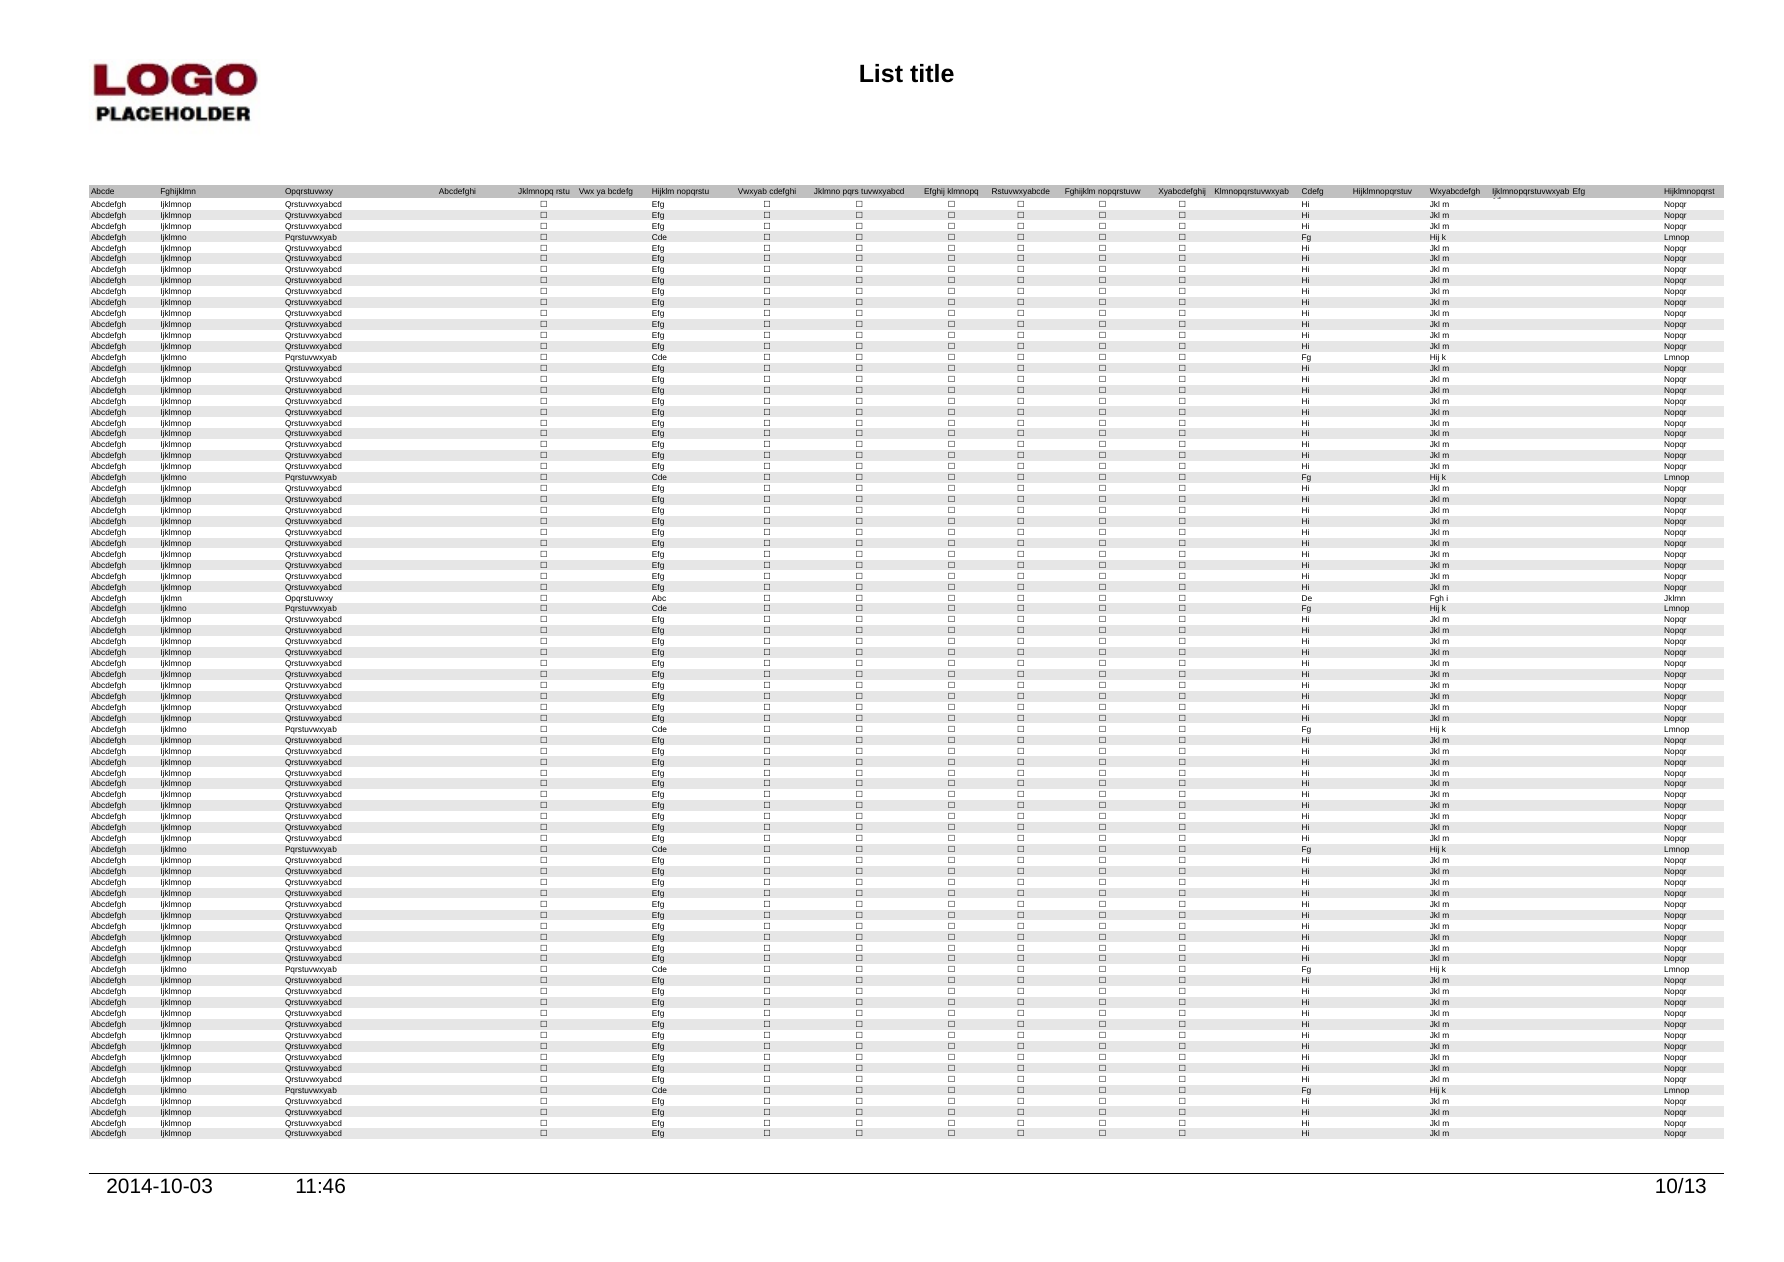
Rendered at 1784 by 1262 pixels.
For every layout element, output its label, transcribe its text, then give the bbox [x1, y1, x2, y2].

table_cell ☐ [1150, 811, 1212, 822]
table_header Hijklmnopqrst [1662, 185, 1724, 198]
table_cell ☐ [986, 910, 1053, 920]
table_cell ☐ [510, 341, 576, 352]
table_cell ☐ [1053, 417, 1150, 428]
table_cell ☐ [1053, 920, 1150, 931]
table_cell [1570, 844, 1662, 855]
table_cell [436, 406, 510, 417]
table_cell [576, 735, 649, 745]
table_cell ☐ [802, 253, 915, 264]
table_header Rstuvwxyabcde [986, 185, 1053, 198]
table_cell ☐ [730, 1008, 802, 1019]
table_cell [1350, 363, 1427, 373]
table_cell [1570, 811, 1662, 822]
table_cell Jkl m [1428, 210, 1490, 220]
table_cell [1570, 275, 1662, 286]
table_cell ☐ [1150, 888, 1212, 898]
table_cell ☐ [1053, 385, 1150, 395]
table_cell ☐ [915, 680, 986, 691]
table_cell ☐ [986, 888, 1053, 898]
table_cell ☐ [986, 614, 1053, 625]
table_cell [576, 1095, 649, 1106]
table_cell ☐ [1053, 811, 1150, 822]
table_cell [1350, 330, 1427, 341]
table_cell [1490, 833, 1570, 844]
table_cell [1570, 910, 1662, 920]
table_cell [1490, 330, 1570, 341]
table_cell [1570, 680, 1662, 691]
table_cell Abcdefgh [89, 483, 158, 494]
table_cell Qrstuvwxyabcd [283, 800, 436, 811]
table_cell [1212, 428, 1299, 439]
table_cell [576, 931, 649, 942]
table_cell ☐ [802, 395, 915, 406]
table_cell ☐ [915, 822, 986, 833]
table_cell ☐ [915, 286, 986, 297]
table_cell ☐ [915, 527, 986, 538]
table_cell Abcdefgh [89, 1128, 158, 1139]
table_cell [1212, 691, 1299, 702]
table_cell [1350, 538, 1427, 548]
table_cell ☐ [915, 953, 986, 964]
table_cell ☐ [510, 417, 576, 428]
table_cell ☐ [730, 1074, 802, 1084]
table_cell [1212, 472, 1299, 483]
table_cell Efg [650, 417, 730, 428]
table_cell [576, 811, 649, 822]
table_cell ☐ [986, 275, 1053, 286]
table_cell Abcdefgh [89, 877, 158, 888]
table_cell ☐ [1053, 516, 1150, 527]
table_cell Efg [650, 745, 730, 756]
table_cell ☐ [802, 833, 915, 844]
table_cell Jkl m [1428, 1095, 1490, 1106]
table_cell Abcdefgh [89, 1019, 158, 1030]
table_cell [1570, 439, 1662, 450]
table_cell Abcdefgh [89, 811, 158, 822]
table_cell [1350, 647, 1427, 658]
table_cell ☐ [986, 1095, 1053, 1106]
table_cell Ijklmnop [158, 450, 283, 461]
table_cell Hi [1299, 1019, 1350, 1030]
table_cell ☐ [1053, 570, 1150, 581]
table_cell ☐ [1150, 735, 1212, 745]
table_cell De [1299, 592, 1350, 603]
table_cell Abcdefgh [89, 439, 158, 450]
table_cell ☐ [802, 647, 915, 658]
table_cell ☐ [510, 374, 576, 384]
table_cell Efg [650, 1095, 730, 1106]
table_cell ☐ [1150, 625, 1212, 636]
table_cell ☐ [510, 658, 576, 669]
table_cell [436, 888, 510, 898]
table_cell [576, 997, 649, 1008]
table_cell [1490, 417, 1570, 428]
table_cell ☐ [915, 702, 986, 713]
table_cell ☐ [510, 1106, 576, 1117]
table_cell [436, 549, 510, 559]
table_cell Jkl m [1428, 800, 1490, 811]
table_header Hijklmnopqrstuv [1350, 185, 1427, 198]
table_cell [1212, 975, 1299, 986]
table_cell Hi [1299, 1117, 1350, 1128]
table_cell Abcdefgh [89, 888, 158, 898]
table_cell ☐ [986, 1128, 1053, 1139]
table_cell Hi [1299, 210, 1350, 220]
table_cell Ijklmnop [158, 745, 283, 756]
table_cell [436, 363, 510, 373]
table_cell ☐ [1150, 942, 1212, 953]
table_cell Hi [1299, 483, 1350, 494]
table_cell Hi [1299, 789, 1350, 800]
table_cell Efg [650, 680, 730, 691]
table_cell Hi [1299, 986, 1350, 997]
table_header Ijklmnopqrstuvwxyabcd [1490, 185, 1570, 198]
table_cell [436, 1063, 510, 1073]
table_cell ☐ [986, 330, 1053, 341]
table_cell [1350, 855, 1427, 866]
table_cell [1570, 406, 1662, 417]
table_cell Ijklmnop [158, 735, 283, 745]
table_cell ☐ [1150, 1063, 1212, 1073]
table_cell Efg [650, 297, 730, 308]
table_cell Ijklmnop [158, 286, 283, 297]
table_cell [1490, 319, 1570, 330]
table_cell ☐ [915, 931, 986, 942]
table_cell [576, 450, 649, 461]
table_cell Ijklmnop [158, 942, 283, 953]
table_cell ☐ [1053, 986, 1150, 997]
table_cell [1350, 756, 1427, 767]
table_header Abcdefghi [436, 185, 510, 198]
table_cell [576, 1074, 649, 1084]
table_cell [576, 614, 649, 625]
table_cell Jkl m [1428, 385, 1490, 395]
table_cell Efg [650, 975, 730, 986]
table_cell ☐ [730, 789, 802, 800]
table_cell [436, 330, 510, 341]
table_cell [1212, 505, 1299, 516]
table_cell [1570, 494, 1662, 505]
table_cell ☐ [730, 822, 802, 833]
table_cell [1212, 953, 1299, 964]
table_cell ☐ [1053, 1052, 1150, 1063]
table_cell [436, 1117, 510, 1128]
table_header Abcde [89, 185, 158, 198]
table_cell [1570, 778, 1662, 789]
table_cell Qrstuvwxyabcd [283, 899, 436, 909]
table_cell [1570, 920, 1662, 931]
table_cell ☐ [510, 931, 576, 942]
table_cell Qrstuvwxyabcd [283, 210, 436, 220]
table_cell Hi [1299, 253, 1350, 264]
table_cell Jkl m [1428, 735, 1490, 745]
table_cell ☐ [802, 494, 915, 505]
table_cell Qrstuvwxyabcd [283, 647, 436, 658]
table_cell Lmnop [1662, 964, 1724, 975]
table_cell Efg [650, 450, 730, 461]
table_cell [1570, 767, 1662, 778]
table_cell ☐ [1150, 210, 1212, 220]
table_cell [436, 199, 510, 209]
table_cell Nopqr [1662, 756, 1724, 767]
table_cell [436, 581, 510, 592]
table_cell ☐ [730, 516, 802, 527]
table_cell Lmnop [1662, 472, 1724, 483]
table_cell Ijklmnop [158, 658, 283, 669]
table_cell Jkl m [1428, 942, 1490, 953]
table_cell [1212, 756, 1299, 767]
table_cell Nopqr [1662, 855, 1724, 866]
table_cell [1212, 680, 1299, 691]
table_cell ☐ [730, 931, 802, 942]
table_cell [1212, 910, 1299, 920]
table_cell ☐ [802, 560, 915, 570]
table_cell [576, 330, 649, 341]
table_cell ☐ [510, 691, 576, 702]
table_cell Abcdefgh [89, 570, 158, 581]
table_cell ☐ [802, 538, 915, 548]
table_cell ☐ [1053, 330, 1150, 341]
table_cell Ijklmno [158, 352, 283, 363]
table_cell Hi [1299, 888, 1350, 898]
table_cell Ijklmnop [158, 363, 283, 373]
table_cell [1490, 385, 1570, 395]
table_cell [1570, 647, 1662, 658]
table_cell ☐ [1150, 297, 1212, 308]
table_cell [436, 920, 510, 931]
table_cell [1490, 363, 1570, 373]
table_cell ☐ [1053, 800, 1150, 811]
table_cell [436, 286, 510, 297]
table_cell ☐ [915, 1085, 986, 1095]
table_cell [576, 1063, 649, 1073]
table_cell Abcdefgh [89, 231, 158, 242]
table_cell Efg [650, 253, 730, 264]
table_cell Jkl m [1428, 811, 1490, 822]
table_cell [576, 308, 649, 319]
table_cell Efg [650, 920, 730, 931]
table_cell ☐ [802, 527, 915, 538]
table_cell Ijklmno [158, 603, 283, 614]
table_cell ☐ [986, 516, 1053, 527]
table_cell [1570, 417, 1662, 428]
table_cell [436, 789, 510, 800]
table_cell ☐ [510, 800, 576, 811]
table_cell ☐ [1053, 297, 1150, 308]
table_cell Abcdefgh [89, 330, 158, 341]
table_cell [1212, 450, 1299, 461]
table_cell [1350, 899, 1427, 909]
table_cell ☐ [1053, 975, 1150, 986]
table_cell ☐ [730, 953, 802, 964]
table_cell Jkl m [1428, 997, 1490, 1008]
table_cell Qrstuvwxyabcd [283, 669, 436, 680]
table_cell Abcdefgh [89, 745, 158, 756]
table_cell ☐ [802, 319, 915, 330]
table_cell Abc [650, 592, 730, 603]
table_cell Hi [1299, 439, 1350, 450]
table_cell [576, 385, 649, 395]
table_cell [576, 669, 649, 680]
table_cell Hi [1299, 549, 1350, 559]
table_cell [576, 319, 649, 330]
table_cell ☐ [1150, 1095, 1212, 1106]
table_cell Jkl m [1428, 308, 1490, 319]
table_cell ☐ [1053, 931, 1150, 942]
table_cell ☐ [802, 308, 915, 319]
table_cell Ijklmnop [158, 833, 283, 844]
table_cell Jkl m [1428, 910, 1490, 920]
table_cell [576, 866, 649, 877]
table_cell Jkl m [1428, 494, 1490, 505]
table_cell [1570, 1106, 1662, 1117]
table_cell [1350, 680, 1427, 691]
table_cell [1350, 767, 1427, 778]
table_cell ☐ [510, 669, 576, 680]
table_cell [576, 1041, 649, 1052]
table_cell [576, 702, 649, 713]
table_cell [1212, 406, 1299, 417]
table_cell Hi [1299, 319, 1350, 330]
table_cell [1212, 614, 1299, 625]
table_cell [1570, 691, 1662, 702]
table_cell ☐ [986, 691, 1053, 702]
table_cell [576, 560, 649, 570]
table_cell [1350, 833, 1427, 844]
table_cell ☐ [915, 308, 986, 319]
table_cell ☐ [1053, 767, 1150, 778]
table_cell [436, 866, 510, 877]
table_cell [1212, 592, 1299, 603]
table_cell ☐ [986, 308, 1053, 319]
table_cell ☐ [730, 297, 802, 308]
table_cell Jkl m [1428, 363, 1490, 373]
table_cell Ijklmnop [158, 538, 283, 548]
table_cell ☐ [730, 866, 802, 877]
table_cell Jkl m [1428, 374, 1490, 384]
table_cell ☐ [510, 560, 576, 570]
table_cell Hi [1299, 1074, 1350, 1084]
table_cell [1570, 220, 1662, 231]
table_cell ☐ [915, 658, 986, 669]
table_cell ☐ [510, 275, 576, 286]
table_cell Qrstuvwxyabcd [283, 461, 436, 472]
table_cell ☐ [986, 439, 1053, 450]
table_cell ☐ [1150, 527, 1212, 538]
table_cell [436, 986, 510, 997]
table_cell ☐ [1150, 964, 1212, 975]
table_cell ☐ [915, 319, 986, 330]
table_cell [1490, 1063, 1570, 1073]
table_cell Efg [650, 767, 730, 778]
table_cell Nopqr [1662, 450, 1724, 461]
table_cell ☐ [510, 603, 576, 614]
table_cell [1570, 363, 1662, 373]
table_cell ☐ [802, 756, 915, 767]
table_cell Ijklmnop [158, 713, 283, 723]
table_cell [1350, 822, 1427, 833]
table_cell ☐ [1150, 800, 1212, 811]
table_cell ☐ [986, 680, 1053, 691]
table_cell [576, 603, 649, 614]
table_cell [1350, 778, 1427, 789]
table_cell Ijklmnop [158, 822, 283, 833]
table_cell [1570, 1074, 1662, 1084]
table_cell Hi [1299, 647, 1350, 658]
table_cell ☐ [730, 308, 802, 319]
table_cell [436, 625, 510, 636]
table_cell Qrstuvwxyabcd [283, 1030, 436, 1041]
table_cell [436, 210, 510, 220]
table_cell [1490, 964, 1570, 975]
table_cell Nopqr [1662, 778, 1724, 789]
table_cell ☐ [1150, 614, 1212, 625]
table_cell Hi [1299, 220, 1350, 231]
table_cell ☐ [986, 461, 1053, 472]
table_cell [1212, 745, 1299, 756]
table_cell ☐ [1053, 494, 1150, 505]
table_cell ☐ [986, 789, 1053, 800]
table_cell ☐ [915, 1041, 986, 1052]
table_cell [436, 811, 510, 822]
table_cell [1490, 866, 1570, 877]
table_cell Jkl m [1428, 1074, 1490, 1084]
table_cell Abcdefgh [89, 899, 158, 909]
table_cell ☐ [730, 920, 802, 931]
table_cell [1570, 516, 1662, 527]
picture [88, 59, 261, 156]
table_cell [1570, 614, 1662, 625]
table_cell [1212, 439, 1299, 450]
table_cell [1212, 341, 1299, 352]
table_cell Cde [650, 472, 730, 483]
table_cell Abcdefgh [89, 767, 158, 778]
table_cell [1570, 888, 1662, 898]
table_cell Qrstuvwxyabcd [283, 538, 436, 548]
table_cell Ijklmnop [158, 581, 283, 592]
table_cell ☐ [730, 647, 802, 658]
table_cell ☐ [915, 1019, 986, 1030]
table_cell ☐ [1150, 494, 1212, 505]
table_cell ☐ [1053, 231, 1150, 242]
table_cell ☐ [802, 472, 915, 483]
table_cell ☐ [730, 986, 802, 997]
table_cell Qrstuvwxyabcd [283, 702, 436, 713]
table_cell [436, 592, 510, 603]
table_cell ☐ [915, 538, 986, 548]
table_cell ☐ [915, 997, 986, 1008]
table_cell ☐ [986, 352, 1053, 363]
table_cell Efg [650, 931, 730, 942]
table_cell Abcdefgh [89, 953, 158, 964]
table_cell [576, 253, 649, 264]
table_cell [1350, 516, 1427, 527]
table_cell [1570, 483, 1662, 494]
table_cell Efg [650, 1019, 730, 1030]
table_cell ☐ [1150, 461, 1212, 472]
table_cell [1350, 308, 1427, 319]
table_cell Qrstuvwxyabcd [283, 855, 436, 866]
table_cell Qrstuvwxyabcd [283, 920, 436, 931]
table_cell ☐ [1150, 899, 1212, 909]
table_cell ☐ [510, 570, 576, 581]
table_cell [1212, 920, 1299, 931]
table_cell [1212, 1063, 1299, 1073]
table_cell [1490, 920, 1570, 931]
table_cell Ijklmnop [158, 702, 283, 713]
table_cell Pqrstuvwxyab [283, 964, 436, 975]
table_cell ☐ [915, 942, 986, 953]
table_cell [576, 516, 649, 527]
table_cell Qrstuvwxyabcd [283, 275, 436, 286]
table_cell ☐ [1150, 822, 1212, 833]
table_cell Efg [650, 647, 730, 658]
table_cell ☐ [986, 636, 1053, 647]
table_cell Abcdefgh [89, 275, 158, 286]
table_cell ☐ [1053, 669, 1150, 680]
table_cell Qrstuvwxyabcd [283, 570, 436, 581]
table_cell Efg [650, 505, 730, 516]
table_cell Cde [650, 964, 730, 975]
table_cell [436, 614, 510, 625]
table_cell ☐ [1053, 910, 1150, 920]
table_cell ☐ [730, 669, 802, 680]
table_cell [576, 942, 649, 953]
table_cell ☐ [510, 745, 576, 756]
table_cell ☐ [802, 1052, 915, 1063]
table_cell Abcdefgh [89, 428, 158, 439]
table_cell ☐ [1150, 199, 1212, 209]
table_cell ☐ [1053, 1085, 1150, 1095]
table_cell ☐ [802, 549, 915, 559]
table_cell Efg [650, 1008, 730, 1019]
table_cell [436, 1128, 510, 1139]
table_cell ☐ [802, 724, 915, 734]
table_cell Qrstuvwxyabcd [283, 680, 436, 691]
table_cell Abcdefgh [89, 253, 158, 264]
table_cell Qrstuvwxyabcd [283, 636, 436, 647]
table_cell [1212, 286, 1299, 297]
table_cell [1490, 275, 1570, 286]
table_cell ☐ [802, 1117, 915, 1128]
table_cell [436, 308, 510, 319]
table_cell Nopqr [1662, 800, 1724, 811]
table_cell ☐ [802, 975, 915, 986]
table_cell [1570, 341, 1662, 352]
table_cell Efg [650, 516, 730, 527]
table_cell Nopqr [1662, 625, 1724, 636]
table_header Vwx ya bcdefg [576, 185, 649, 198]
table_cell ☐ [1150, 242, 1212, 253]
table_cell Hi [1299, 713, 1350, 723]
table_cell ☐ [1053, 1095, 1150, 1106]
table_cell [1490, 199, 1570, 209]
table_cell ☐ [986, 1063, 1053, 1073]
table_cell [1490, 844, 1570, 855]
table_cell [1350, 483, 1427, 494]
table_cell [1212, 231, 1299, 242]
table_cell Hij k [1428, 472, 1490, 483]
table_cell ☐ [802, 286, 915, 297]
table_cell ☐ [1150, 997, 1212, 1008]
table_cell [436, 341, 510, 352]
table_cell Jkl m [1428, 1128, 1490, 1139]
table_cell [1350, 866, 1427, 877]
table_cell [1212, 702, 1299, 713]
table_cell Hij k [1428, 603, 1490, 614]
table_cell Qrstuvwxyabcd [283, 1052, 436, 1063]
table_cell [1212, 210, 1299, 220]
table_cell [1570, 1030, 1662, 1041]
table_cell Nopqr [1662, 308, 1724, 319]
table_cell Qrstuvwxyabcd [283, 658, 436, 669]
table_cell Abcdefgh [89, 1008, 158, 1019]
table_cell Hi [1299, 516, 1350, 527]
table_cell ☐ [730, 210, 802, 220]
table_cell ☐ [510, 428, 576, 439]
table_cell Jkl m [1428, 1030, 1490, 1041]
table_cell ☐ [1053, 888, 1150, 898]
table_cell ☐ [510, 1052, 576, 1063]
table_cell Nopqr [1662, 428, 1724, 439]
table_cell ☐ [802, 406, 915, 417]
table_cell ☐ [986, 745, 1053, 756]
table_cell ☐ [1150, 975, 1212, 986]
table_cell ☐ [510, 1030, 576, 1041]
table_cell Nopqr [1662, 997, 1724, 1008]
table_cell ☐ [510, 986, 576, 997]
table_cell [1490, 680, 1570, 691]
table_cell Qrstuvwxyabcd [283, 494, 436, 505]
table_cell ☐ [986, 406, 1053, 417]
table_cell ☐ [510, 702, 576, 713]
table_cell Nopqr [1662, 877, 1724, 888]
table_cell Nopqr [1662, 516, 1724, 527]
table_cell Hi [1299, 341, 1350, 352]
table_cell Abcdefgh [89, 1052, 158, 1063]
table_cell ☐ [986, 1041, 1053, 1052]
table_cell ☐ [986, 494, 1053, 505]
table_cell Abcdefgh [89, 866, 158, 877]
table_cell ☐ [1150, 910, 1212, 920]
table_cell Qrstuvwxyabcd [283, 581, 436, 592]
table_cell ☐ [986, 483, 1053, 494]
table_cell Efg [650, 877, 730, 888]
table_cell ☐ [1150, 636, 1212, 647]
table_cell [436, 220, 510, 231]
table_cell Hi [1299, 406, 1350, 417]
table_cell Hi [1299, 560, 1350, 570]
table_cell ☐ [1150, 920, 1212, 931]
table_cell [436, 1019, 510, 1030]
table_cell ☐ [1150, 483, 1212, 494]
table_cell Nopqr [1662, 560, 1724, 570]
table_cell Ijklmnop [158, 986, 283, 997]
table_cell Jkl m [1428, 702, 1490, 713]
table_cell ☐ [802, 439, 915, 450]
table_cell [1570, 297, 1662, 308]
table_cell [1570, 713, 1662, 723]
table_cell [436, 1106, 510, 1117]
table_cell Nopqr [1662, 1063, 1724, 1073]
table_cell ☐ [1150, 385, 1212, 395]
table_cell [1490, 1019, 1570, 1030]
table_cell [1490, 494, 1570, 505]
table_cell [436, 385, 510, 395]
table_cell [1350, 669, 1427, 680]
table_cell ☐ [510, 461, 576, 472]
table_cell [1570, 395, 1662, 406]
table_cell Hi [1299, 538, 1350, 548]
table_cell ☐ [915, 866, 986, 877]
table_cell [576, 439, 649, 450]
table_cell [1350, 560, 1427, 570]
table_cell ☐ [730, 341, 802, 352]
table_cell [576, 920, 649, 931]
table_cell ☐ [510, 1019, 576, 1030]
table_cell Qrstuvwxyabcd [283, 1019, 436, 1030]
table_cell Ijklmnop [158, 417, 283, 428]
table_cell Hi [1299, 899, 1350, 909]
table_cell Abcdefgh [89, 549, 158, 559]
table_cell [1490, 472, 1570, 483]
table_cell ☐ [1053, 636, 1150, 647]
table_cell ☐ [510, 1008, 576, 1019]
table_cell [1212, 560, 1299, 570]
table_cell Abcdefgh [89, 417, 158, 428]
table_cell Efg [650, 199, 730, 209]
table_cell Nopqr [1662, 899, 1724, 909]
table_cell Nopqr [1662, 920, 1724, 931]
table_cell Ijklmnop [158, 855, 283, 866]
table_cell ☐ [802, 264, 915, 275]
table_cell [1490, 352, 1570, 363]
table_cell ☐ [510, 395, 576, 406]
table_cell Efg [650, 778, 730, 789]
table_cell Qrstuvwxyabcd [283, 395, 436, 406]
table_cell [1212, 1117, 1299, 1128]
table_cell [436, 395, 510, 406]
table_cell [1490, 242, 1570, 253]
table_cell [1212, 253, 1299, 264]
table_cell [576, 767, 649, 778]
table_cell [436, 702, 510, 713]
table_cell Abcdefgh [89, 210, 158, 220]
table_cell Qrstuvwxyabcd [283, 1106, 436, 1117]
table_cell ☐ [986, 549, 1053, 559]
table_header Hijklm nopqrstu [650, 185, 730, 198]
table_cell [1490, 800, 1570, 811]
table_cell ☐ [730, 800, 802, 811]
table_cell [1212, 844, 1299, 855]
table_cell [1490, 220, 1570, 231]
table_cell [1490, 888, 1570, 898]
table_cell ☐ [802, 931, 915, 942]
table_cell [1350, 1019, 1427, 1030]
table_cell Ijklmnop [158, 899, 283, 909]
table_cell Qrstuvwxyabcd [283, 483, 436, 494]
table_cell ☐ [1150, 374, 1212, 384]
table_cell ☐ [802, 811, 915, 822]
table_cell Jkl m [1428, 647, 1490, 658]
table_cell ☐ [986, 778, 1053, 789]
table_cell Jkl m [1428, 319, 1490, 330]
table_cell [1570, 800, 1662, 811]
table_cell Efg [650, 1117, 730, 1128]
table_cell Nopqr [1662, 953, 1724, 964]
table_cell ☐ [1053, 439, 1150, 450]
table_cell ☐ [915, 264, 986, 275]
table_cell Abcdefgh [89, 1063, 158, 1073]
table_cell [1570, 592, 1662, 603]
table_cell Abcdefgh [89, 756, 158, 767]
table_cell ☐ [510, 385, 576, 395]
table_cell Qrstuvwxyabcd [283, 1063, 436, 1073]
table_cell ☐ [730, 505, 802, 516]
table_cell Efg [650, 210, 730, 220]
table_cell Efg [650, 997, 730, 1008]
table_cell ☐ [510, 1085, 576, 1095]
table_cell [1212, 242, 1299, 253]
table_cell Jkl m [1428, 680, 1490, 691]
table_cell Jkl m [1428, 658, 1490, 669]
table_cell [1490, 910, 1570, 920]
table_cell Nopqr [1662, 286, 1724, 297]
table_cell [576, 625, 649, 636]
table_cell [1212, 374, 1299, 384]
table_cell ☐ [1053, 877, 1150, 888]
table_cell ☐ [986, 570, 1053, 581]
table_cell [1212, 538, 1299, 548]
table_cell [1212, 822, 1299, 833]
table_cell ☐ [510, 253, 576, 264]
table_cell ☐ [730, 1030, 802, 1041]
table_cell ☐ [1150, 231, 1212, 242]
table_cell [1350, 603, 1427, 614]
table_cell [1350, 636, 1427, 647]
table_cell Ijklmno [158, 1085, 283, 1095]
table_cell [1212, 1052, 1299, 1063]
table_cell ☐ [915, 220, 986, 231]
table_cell Efg [650, 527, 730, 538]
table_cell ☐ [915, 986, 986, 997]
table_cell ☐ [802, 735, 915, 745]
table_cell ☐ [1150, 308, 1212, 319]
table_cell ☐ [802, 680, 915, 691]
table_cell Qrstuvwxyabcd [283, 505, 436, 516]
table_cell [576, 680, 649, 691]
table_cell [576, 975, 649, 986]
table_cell Efg [650, 702, 730, 713]
table_cell Jkl m [1428, 756, 1490, 767]
table_cell ☐ [1150, 855, 1212, 866]
table_cell ☐ [986, 833, 1053, 844]
table_cell Hi [1299, 931, 1350, 942]
table_cell ☐ [1053, 1117, 1150, 1128]
table_cell Efg [650, 833, 730, 844]
table_cell ☐ [1150, 1041, 1212, 1052]
table_cell Abcdefgh [89, 450, 158, 461]
table_cell ☐ [730, 658, 802, 669]
table_cell Ijklmnop [158, 220, 283, 231]
table_cell ☐ [730, 767, 802, 778]
table_cell Ijklmnop [158, 669, 283, 680]
table_cell [1490, 581, 1570, 592]
table_header Jklmnopq rstu [510, 185, 576, 198]
table_cell [1212, 581, 1299, 592]
table_cell [1570, 385, 1662, 395]
table_cell Nopqr [1662, 527, 1724, 538]
table_cell [436, 953, 510, 964]
table_cell ☐ [986, 975, 1053, 986]
table_cell [436, 778, 510, 789]
table_cell ☐ [986, 735, 1053, 745]
table_cell Ijklmno [158, 472, 283, 483]
table_cell [1490, 450, 1570, 461]
table_cell [1490, 767, 1570, 778]
table_cell ☐ [986, 702, 1053, 713]
table_cell Efg [650, 374, 730, 384]
table_cell ☐ [510, 625, 576, 636]
table_cell ☐ [986, 822, 1053, 833]
table_cell ☐ [730, 220, 802, 231]
table_cell Abcdefgh [89, 308, 158, 319]
table_cell Qrstuvwxyabcd [283, 341, 436, 352]
table_cell Pqrstuvwxyab [283, 352, 436, 363]
table_cell ☐ [510, 822, 576, 833]
table_cell Ijklmnop [158, 428, 283, 439]
table_cell ☐ [1150, 220, 1212, 231]
table_cell [1350, 844, 1427, 855]
table_cell [436, 647, 510, 658]
table_cell [1212, 789, 1299, 800]
table_cell ☐ [510, 866, 576, 877]
table_cell ☐ [802, 505, 915, 516]
table_cell Efg [650, 1063, 730, 1073]
table_cell [1570, 505, 1662, 516]
table_cell ☐ [986, 286, 1053, 297]
table_cell ☐ [915, 888, 986, 898]
table_cell Ijklmnop [158, 625, 283, 636]
table_cell ☐ [510, 516, 576, 527]
table_cell ☐ [730, 1063, 802, 1073]
table_cell ☐ [730, 691, 802, 702]
table_cell ☐ [510, 1063, 576, 1073]
table_cell ☐ [986, 1074, 1053, 1084]
table_cell Pqrstuvwxyab [283, 231, 436, 242]
table_cell [1212, 330, 1299, 341]
table_cell [1212, 724, 1299, 734]
table_cell ☐ [730, 844, 802, 855]
table_cell ☐ [802, 385, 915, 395]
table_cell [1490, 713, 1570, 723]
table_cell Efg [650, 330, 730, 341]
table_cell ☐ [802, 844, 915, 855]
table_cell [436, 833, 510, 844]
table_cell Ijklmnop [158, 1041, 283, 1052]
table_header Efghij klmnopq [915, 185, 986, 198]
table_cell ☐ [1150, 1074, 1212, 1084]
table_cell [1350, 341, 1427, 352]
table_cell Jkl m [1428, 833, 1490, 844]
table_cell [1490, 756, 1570, 767]
table_cell Lmnop [1662, 352, 1724, 363]
table_cell Hi [1299, 636, 1350, 647]
table_cell [576, 1085, 649, 1095]
table_cell Jkl m [1428, 538, 1490, 548]
table_cell [576, 844, 649, 855]
table_cell Nopqr [1662, 363, 1724, 373]
table_cell Qrstuvwxyabcd [283, 406, 436, 417]
table_cell Qrstuvwxyabcd [283, 516, 436, 527]
table_cell Nopqr [1662, 275, 1724, 286]
table_cell [576, 964, 649, 975]
table_cell [436, 253, 510, 264]
table_cell Ijklmnop [158, 527, 283, 538]
table_cell Pqrstuvwxyab [283, 603, 436, 614]
table_cell [1570, 549, 1662, 559]
table_cell ☐ [915, 461, 986, 472]
table_cell [1570, 899, 1662, 909]
table_cell Abcdefgh [89, 1085, 158, 1095]
table_cell [1212, 603, 1299, 614]
table_cell Jkl m [1428, 461, 1490, 472]
table_cell ☐ [1053, 942, 1150, 953]
table_cell ☐ [915, 1063, 986, 1073]
table_cell Efg [650, 691, 730, 702]
table_cell ☐ [1053, 319, 1150, 330]
table_cell [1570, 352, 1662, 363]
table_cell [1212, 735, 1299, 745]
table_cell Ijklmnop [158, 811, 283, 822]
table_cell [1570, 538, 1662, 548]
table_cell Ijklmnop [158, 199, 283, 209]
table_cell ☐ [1053, 1074, 1150, 1084]
table_cell [1490, 231, 1570, 242]
table_cell Efg [650, 713, 730, 723]
table_cell Abcdefgh [89, 406, 158, 417]
table_cell ☐ [802, 789, 915, 800]
table_cell ☐ [1053, 822, 1150, 833]
table_cell ☐ [1150, 658, 1212, 669]
table_cell ☐ [915, 1095, 986, 1106]
table_cell Qrstuvwxyabcd [283, 264, 436, 275]
table_cell [1350, 625, 1427, 636]
table_cell [1350, 789, 1427, 800]
table_cell ☐ [802, 614, 915, 625]
table_cell ☐ [1053, 855, 1150, 866]
table_cell ☐ [1053, 406, 1150, 417]
table_cell [1212, 275, 1299, 286]
table_cell Jkl m [1428, 253, 1490, 264]
table_cell [1350, 1008, 1427, 1019]
table_cell [1212, 778, 1299, 789]
table_cell Jkl m [1428, 450, 1490, 461]
table_cell ☐ [1150, 713, 1212, 723]
table_cell [1570, 833, 1662, 844]
table_cell [436, 472, 510, 483]
table_cell Ijklmnop [158, 866, 283, 877]
table_cell ☐ [915, 625, 986, 636]
table_cell ☐ [915, 910, 986, 920]
table_cell Qrstuvwxyabcd [283, 822, 436, 833]
table_cell Ijklmnop [158, 406, 283, 417]
table_cell Abcdefgh [89, 647, 158, 658]
table_cell ☐ [510, 220, 576, 231]
table_cell ☐ [510, 833, 576, 844]
table_cell ☐ [802, 899, 915, 909]
table_cell Hi [1299, 800, 1350, 811]
table_cell ☐ [510, 888, 576, 898]
table_cell Hij k [1428, 964, 1490, 975]
table_cell Efg [650, 866, 730, 877]
table_cell Ijklmnop [158, 931, 283, 942]
table_cell ☐ [802, 1030, 915, 1041]
table_cell ☐ [915, 472, 986, 483]
table_cell Efg [650, 560, 730, 570]
table_cell ☐ [1053, 242, 1150, 253]
table_cell ☐ [986, 767, 1053, 778]
table_cell ☐ [730, 636, 802, 647]
table_cell ☐ [802, 997, 915, 1008]
table_cell [1212, 483, 1299, 494]
table_cell ☐ [915, 406, 986, 417]
table_cell ☐ [730, 735, 802, 745]
table_cell ☐ [986, 844, 1053, 855]
table_cell Nopqr [1662, 505, 1724, 516]
table_cell ☐ [1053, 658, 1150, 669]
table_cell [1490, 986, 1570, 997]
table_cell Lmnop [1662, 603, 1724, 614]
table_cell Efg [650, 1052, 730, 1063]
table_cell Ijklmnop [158, 1106, 283, 1117]
table_cell Ijklmnop [158, 494, 283, 505]
table_cell [436, 352, 510, 363]
table_cell [1350, 735, 1427, 745]
table_cell ☐ [802, 713, 915, 723]
table_cell [436, 527, 510, 538]
table_cell Efg [650, 811, 730, 822]
table_cell ☐ [802, 986, 915, 997]
table_cell Ijklmnop [158, 789, 283, 800]
table_cell Nopqr [1662, 483, 1724, 494]
table_cell Ijklmno [158, 724, 283, 734]
table_cell Nopqr [1662, 789, 1724, 800]
table_cell ☐ [730, 997, 802, 1008]
table_cell Qrstuvwxyabcd [283, 767, 436, 778]
table_cell ☐ [730, 450, 802, 461]
table_cell ☐ [915, 1117, 986, 1128]
table_cell Abcdefgh [89, 538, 158, 548]
table_cell Hi [1299, 778, 1350, 789]
table_cell Nopqr [1662, 833, 1724, 844]
table_cell ☐ [730, 275, 802, 286]
table_cell ☐ [730, 352, 802, 363]
table_cell ☐ [986, 242, 1053, 253]
table_cell Efg [650, 986, 730, 997]
table_cell Abcdefgh [89, 603, 158, 614]
table_cell [1350, 702, 1427, 713]
table_cell Ijklmnop [158, 341, 283, 352]
table_cell ☐ [915, 789, 986, 800]
table_cell [576, 800, 649, 811]
table_cell Jkl m [1428, 417, 1490, 428]
table_cell [436, 658, 510, 669]
table_cell ☐ [986, 220, 1053, 231]
table_cell [576, 691, 649, 702]
table_cell [436, 931, 510, 942]
table_cell ☐ [730, 286, 802, 297]
table_cell [1570, 997, 1662, 1008]
table_cell ☐ [730, 264, 802, 275]
table_cell Hi [1299, 1052, 1350, 1063]
table_cell ☐ [510, 352, 576, 363]
table_cell ☐ [730, 385, 802, 395]
table_cell [1490, 374, 1570, 384]
table_cell [1350, 439, 1427, 450]
table_cell Abcdefgh [89, 395, 158, 406]
table_cell [436, 1074, 510, 1084]
table_cell Nopqr [1662, 406, 1724, 417]
table_cell [1212, 352, 1299, 363]
table_cell ☐ [1053, 1063, 1150, 1073]
table_cell Qrstuvwxyabcd [283, 942, 436, 953]
table_cell ☐ [915, 439, 986, 450]
table_cell ☐ [915, 1052, 986, 1063]
table_cell [1490, 778, 1570, 789]
table_cell ☐ [802, 516, 915, 527]
table_cell Nopqr [1662, 669, 1724, 680]
table_cell ☐ [510, 1074, 576, 1084]
table_cell Efg [650, 406, 730, 417]
table_cell ☐ [986, 986, 1053, 997]
table_cell Jkl m [1428, 483, 1490, 494]
table_cell Abcdefgh [89, 527, 158, 538]
table_cell Efg [650, 461, 730, 472]
table_cell ☐ [986, 1106, 1053, 1117]
table_cell Jkl m [1428, 1041, 1490, 1052]
table_cell [1490, 603, 1570, 614]
table_cell [1350, 942, 1427, 953]
table_cell ☐ [510, 592, 576, 603]
table_cell Jkl m [1428, 549, 1490, 559]
table_cell ☐ [915, 767, 986, 778]
table_cell [436, 855, 510, 866]
table_cell Abcdefgh [89, 472, 158, 483]
table_cell [576, 1117, 649, 1128]
table_cell Ijklmno [158, 231, 283, 242]
table_cell ☐ [1150, 1106, 1212, 1117]
table_cell [1490, 647, 1570, 658]
table_cell ☐ [915, 833, 986, 844]
table_cell [1350, 920, 1427, 931]
table_header Klmnopqrstuvwxyab [1212, 185, 1299, 198]
table_cell Hi [1299, 417, 1350, 428]
table_cell [1490, 264, 1570, 275]
table_cell Efg [650, 286, 730, 297]
table_cell Hi [1299, 953, 1350, 964]
table_cell ☐ [1053, 691, 1150, 702]
table_cell Qrstuvwxyabcd [283, 713, 436, 723]
table_cell ☐ [730, 975, 802, 986]
table_cell Fgh i [1428, 592, 1490, 603]
table_cell Fg [1299, 352, 1350, 363]
table_cell ☐ [510, 439, 576, 450]
table_cell [1212, 527, 1299, 538]
table_cell ☐ [730, 538, 802, 548]
table_cell [576, 1106, 649, 1117]
table_cell ☐ [1150, 953, 1212, 964]
table_header Vwxyab cdefghi [730, 185, 802, 198]
table_cell Qrstuvwxyabcd [283, 1117, 436, 1128]
table_cell [1212, 570, 1299, 581]
table_cell ☐ [915, 417, 986, 428]
table_cell Qrstuvwxyabcd [283, 1008, 436, 1019]
table_cell ☐ [915, 855, 986, 866]
table_cell Hij k [1428, 844, 1490, 855]
table_cell Efg [650, 1106, 730, 1117]
table_cell [576, 855, 649, 866]
table_cell [436, 1095, 510, 1106]
table_cell [1212, 636, 1299, 647]
table_cell Ijklmnop [158, 1030, 283, 1041]
table_cell Ijklmnop [158, 953, 283, 964]
table_cell [1212, 800, 1299, 811]
table_cell ☐ [1150, 330, 1212, 341]
table_cell Jkl m [1428, 527, 1490, 538]
table_cell Abcdefgh [89, 220, 158, 231]
table_cell ☐ [986, 264, 1053, 275]
table_cell Qrstuvwxyabcd [283, 1095, 436, 1106]
table_cell Jkl m [1428, 220, 1490, 231]
table_cell Abcdefgh [89, 713, 158, 723]
table_cell ☐ [510, 855, 576, 866]
table_cell [436, 275, 510, 286]
table_cell ☐ [986, 1019, 1053, 1030]
table_cell ☐ [510, 581, 576, 592]
table_cell ☐ [986, 363, 1053, 373]
table_cell [576, 341, 649, 352]
table_cell Ijklmnop [158, 275, 283, 286]
table_cell [1490, 931, 1570, 942]
table_cell [1570, 231, 1662, 242]
table_cell ☐ [915, 242, 986, 253]
table_cell Hi [1299, 625, 1350, 636]
table_cell Jkl m [1428, 625, 1490, 636]
table_cell ☐ [915, 647, 986, 658]
table_cell [576, 1008, 649, 1019]
table_cell Qrstuvwxyabcd [283, 691, 436, 702]
table_cell [436, 505, 510, 516]
table_cell Pqrstuvwxyab [283, 1085, 436, 1095]
table_cell Hi [1299, 330, 1350, 341]
table_cell Hi [1299, 1106, 1350, 1117]
table_cell [576, 461, 649, 472]
table_cell Ijklmnop [158, 1019, 283, 1030]
table_cell Abcdefgh [89, 319, 158, 330]
table_cell ☐ [1053, 461, 1150, 472]
table_cell Nopqr [1662, 220, 1724, 231]
table_cell ☐ [730, 745, 802, 756]
table_cell Abcdefgh [89, 997, 158, 1008]
table_cell Qrstuvwxyabcd [283, 297, 436, 308]
table_cell ☐ [986, 669, 1053, 680]
table_cell Qrstuvwxyabcd [283, 527, 436, 538]
table_cell Jkl m [1428, 439, 1490, 450]
table_cell Nopqr [1662, 439, 1724, 450]
table_cell Hi [1299, 308, 1350, 319]
table_cell Nopqr [1662, 942, 1724, 953]
table_cell Nopqr [1662, 910, 1724, 920]
table_cell Abcdefgh [89, 242, 158, 253]
table_cell Jkl m [1428, 986, 1490, 997]
table_cell ☐ [1053, 735, 1150, 745]
table_cell [1350, 931, 1427, 942]
table_cell [1490, 811, 1570, 822]
table_cell ☐ [510, 505, 576, 516]
table_cell [1490, 1117, 1570, 1128]
table_cell [576, 953, 649, 964]
table_cell Nopqr [1662, 385, 1724, 395]
table_cell ☐ [802, 855, 915, 866]
table_cell Ijklmnop [158, 439, 283, 450]
table_cell ☐ [915, 1030, 986, 1041]
table_cell [576, 549, 649, 559]
table_cell ☐ [1053, 264, 1150, 275]
table_cell [1350, 1117, 1427, 1128]
table_cell Nopqr [1662, 713, 1724, 723]
table_cell Jkl m [1428, 855, 1490, 866]
table_cell Qrstuvwxyabcd [283, 220, 436, 231]
table_cell Nopqr [1662, 581, 1724, 592]
table_cell ☐ [730, 614, 802, 625]
table_cell Ijklmnop [158, 691, 283, 702]
table_cell [576, 199, 649, 209]
table_cell Abcdefgh [89, 800, 158, 811]
table_cell Nopqr [1662, 538, 1724, 548]
table_cell ☐ [1150, 319, 1212, 330]
table_cell Qrstuvwxyabcd [283, 330, 436, 341]
table_cell ☐ [1053, 680, 1150, 691]
table_cell ☐ [915, 899, 986, 909]
table_cell ☐ [730, 964, 802, 975]
table_cell [436, 844, 510, 855]
table_cell ☐ [802, 1085, 915, 1095]
table_cell [1490, 822, 1570, 833]
table_cell [576, 756, 649, 767]
table_cell [1350, 658, 1427, 669]
table_cell [436, 735, 510, 745]
table_cell ☐ [510, 953, 576, 964]
table_cell [576, 505, 649, 516]
table_cell [1490, 560, 1570, 570]
table_cell [1212, 942, 1299, 953]
table_cell [1350, 1052, 1427, 1063]
table_cell Qrstuvwxyabcd [283, 614, 436, 625]
table_cell Qrstuvwxyabcd [283, 560, 436, 570]
table_cell ☐ [1150, 1008, 1212, 1019]
table_cell [1570, 199, 1662, 209]
table_cell ☐ [1053, 549, 1150, 559]
table_cell [576, 242, 649, 253]
table_cell ☐ [1150, 286, 1212, 297]
table_cell ☐ [1053, 210, 1150, 220]
table_cell [1212, 494, 1299, 505]
table_cell ☐ [1150, 1117, 1212, 1128]
table_cell [436, 538, 510, 548]
table_cell Qrstuvwxyabcd [283, 549, 436, 559]
table_cell ☐ [1053, 220, 1150, 231]
table_cell ☐ [802, 210, 915, 220]
table_cell ☐ [510, 330, 576, 341]
table_cell Ijklmnop [158, 570, 283, 581]
table_cell [436, 691, 510, 702]
table_cell [1490, 855, 1570, 866]
table_cell ☐ [510, 538, 576, 548]
table_cell Hi [1299, 1041, 1350, 1052]
table_cell ☐ [510, 242, 576, 253]
table_cell ☐ [730, 1117, 802, 1128]
table_cell ☐ [986, 942, 1053, 953]
table_cell Qrstuvwxyabcd [283, 833, 436, 844]
table_cell Hi [1299, 767, 1350, 778]
table_cell [1490, 899, 1570, 909]
table_cell [1490, 997, 1570, 1008]
table_cell [1212, 363, 1299, 373]
table_cell ☐ [986, 505, 1053, 516]
table_cell Hi [1299, 756, 1350, 767]
table_cell Nopqr [1662, 570, 1724, 581]
table_cell ☐ [730, 494, 802, 505]
table_cell Abcdefgh [89, 844, 158, 855]
table_cell ☐ [986, 581, 1053, 592]
table_cell ☐ [802, 363, 915, 373]
table_cell [1490, 538, 1570, 548]
table_cell ☐ [1150, 702, 1212, 713]
table_cell [1350, 264, 1427, 275]
table_cell [436, 669, 510, 680]
table_cell ☐ [915, 253, 986, 264]
table_cell [1570, 855, 1662, 866]
table_cell ☐ [1053, 614, 1150, 625]
table_cell Ijklmnop [158, 636, 283, 647]
table_header Fghijklmn [158, 185, 283, 198]
table_cell [1490, 428, 1570, 439]
table_cell Qrstuvwxyabcd [283, 811, 436, 822]
table_cell [1490, 1085, 1570, 1095]
table_cell ☐ [1150, 505, 1212, 516]
table_cell ☐ [802, 822, 915, 833]
table_cell Efg [650, 439, 730, 450]
table_cell [1570, 702, 1662, 713]
table_cell ☐ [915, 1074, 986, 1084]
table_cell ☐ [986, 647, 1053, 658]
table_cell Hi [1299, 570, 1350, 581]
table_cell [1570, 931, 1662, 942]
table_cell ☐ [986, 319, 1053, 330]
table_cell Qrstuvwxyabcd [283, 910, 436, 920]
table_cell Jkl m [1428, 745, 1490, 756]
table_cell [1490, 395, 1570, 406]
table_cell Cde [650, 231, 730, 242]
table_header Efg [1570, 185, 1662, 198]
table_cell ☐ [802, 658, 915, 669]
table_cell ☐ [1150, 406, 1212, 417]
table_cell Qrstuvwxyabcd [283, 1041, 436, 1052]
table_cell Abcdefgh [89, 1041, 158, 1052]
table_cell ☐ [915, 341, 986, 352]
table_cell [1570, 942, 1662, 953]
table_cell ☐ [986, 713, 1053, 723]
table_cell ☐ [730, 374, 802, 384]
table_cell ☐ [730, 1019, 802, 1030]
table_cell Qrstuvwxyabcd [283, 953, 436, 964]
table_cell ☐ [1150, 275, 1212, 286]
table_cell ☐ [1150, 789, 1212, 800]
table_cell Nopqr [1662, 461, 1724, 472]
table_cell [1350, 275, 1427, 286]
table_cell Abcdefgh [89, 702, 158, 713]
table_cell ☐ [1053, 844, 1150, 855]
table_cell [576, 592, 649, 603]
table_cell [576, 1052, 649, 1063]
table_cell [1350, 997, 1427, 1008]
table_cell Ijklmnop [158, 975, 283, 986]
table_cell ☐ [986, 472, 1053, 483]
table_cell [1490, 406, 1570, 417]
table_cell Fg [1299, 231, 1350, 242]
table_cell Abcdefgh [89, 920, 158, 931]
table_cell Hi [1299, 1008, 1350, 1019]
table_cell [1212, 1106, 1299, 1117]
table_cell [1212, 1095, 1299, 1106]
table_cell [1490, 527, 1570, 538]
table_cell Efg [650, 614, 730, 625]
table_cell ☐ [1150, 1030, 1212, 1041]
table_cell [1490, 724, 1570, 734]
table_cell Qrstuvwxyabcd [283, 286, 436, 297]
table_cell ☐ [1053, 253, 1150, 264]
table_cell ☐ [802, 877, 915, 888]
table_cell [1570, 472, 1662, 483]
table_cell ☐ [1150, 931, 1212, 942]
table_cell Nopqr [1662, 1074, 1724, 1084]
table_cell Lmnop [1662, 1085, 1724, 1095]
table_cell [1570, 745, 1662, 756]
table_cell Hi [1299, 680, 1350, 691]
table_cell ☐ [1150, 570, 1212, 581]
table_cell [576, 581, 649, 592]
table_cell Qrstuvwxyabcd [283, 986, 436, 997]
table_cell ☐ [802, 1063, 915, 1073]
table_cell Jkl m [1428, 975, 1490, 986]
table_cell Abcdefgh [89, 1106, 158, 1117]
table_cell Jkl m [1428, 931, 1490, 942]
table_cell ☐ [915, 745, 986, 756]
table_cell [576, 1128, 649, 1139]
table_cell [1490, 658, 1570, 669]
table_cell Jkl m [1428, 570, 1490, 581]
table_cell [1350, 297, 1427, 308]
table_cell Ijklmnop [158, 756, 283, 767]
table_cell Nopqr [1662, 1106, 1724, 1117]
table_cell [1350, 428, 1427, 439]
table_cell ☐ [510, 647, 576, 658]
table_cell ☐ [1150, 680, 1212, 691]
table_cell ☐ [1150, 1019, 1212, 1030]
table_cell ☐ [1150, 581, 1212, 592]
table_cell [1570, 570, 1662, 581]
table_cell Hi [1299, 494, 1350, 505]
table_cell ☐ [986, 1052, 1053, 1063]
table_cell ☐ [510, 778, 576, 789]
table_cell Efg [650, 910, 730, 920]
table_cell ☐ [1150, 352, 1212, 363]
table_cell Efg [650, 428, 730, 439]
table_cell ☐ [802, 483, 915, 494]
table_cell [436, 242, 510, 253]
table_cell [576, 275, 649, 286]
table_cell [1570, 724, 1662, 734]
table_cell Abcdefgh [89, 614, 158, 625]
table_cell Abcdefgh [89, 910, 158, 920]
table_cell Fg [1299, 1085, 1350, 1095]
table_cell [576, 1019, 649, 1030]
table_cell ☐ [1053, 964, 1150, 975]
table_cell ☐ [730, 363, 802, 373]
table_cell [576, 363, 649, 373]
table_cell ☐ [802, 702, 915, 713]
table_cell Ijklmnop [158, 483, 283, 494]
table_cell [1490, 702, 1570, 713]
table_cell [436, 822, 510, 833]
table_cell [1490, 745, 1570, 756]
table_cell Jkl m [1428, 636, 1490, 647]
table_cell Hi [1299, 691, 1350, 702]
table_cell [436, 264, 510, 275]
table_cell Hi [1299, 658, 1350, 669]
table_cell ☐ [986, 199, 1053, 209]
table_cell ☐ [730, 910, 802, 920]
table_cell Hi [1299, 669, 1350, 680]
table_cell ☐ [730, 1085, 802, 1095]
table_cell [576, 297, 649, 308]
table_cell [1350, 724, 1427, 734]
table_cell [1570, 735, 1662, 745]
table_cell ☐ [510, 1117, 576, 1128]
table_cell ☐ [730, 428, 802, 439]
table_cell Nopqr [1662, 986, 1724, 997]
table_cell Nopqr [1662, 494, 1724, 505]
table_cell ☐ [802, 625, 915, 636]
table_cell [1212, 713, 1299, 723]
table_cell ☐ [730, 778, 802, 789]
table_cell Abcdefgh [89, 363, 158, 373]
table_cell [576, 406, 649, 417]
table_cell [436, 942, 510, 953]
table_cell [436, 570, 510, 581]
table_cell [1350, 1030, 1427, 1041]
table_cell ☐ [986, 855, 1053, 866]
table_cell Abcdefgh [89, 581, 158, 592]
table_cell [576, 724, 649, 734]
table_cell Jkl m [1428, 199, 1490, 209]
table_cell Lmnop [1662, 844, 1724, 855]
table_cell Efg [650, 308, 730, 319]
table_cell ☐ [1150, 592, 1212, 603]
table_cell ☐ [915, 1106, 986, 1117]
table_cell [1570, 264, 1662, 275]
table_cell ☐ [1053, 724, 1150, 734]
table_cell ☐ [915, 231, 986, 242]
table_cell Hi [1299, 833, 1350, 844]
table_cell ☐ [1053, 592, 1150, 603]
table_cell ☐ [510, 910, 576, 920]
table_cell ☐ [802, 1041, 915, 1052]
table_cell Ijklmnop [158, 297, 283, 308]
table_cell ☐ [510, 735, 576, 745]
table_cell ☐ [802, 1128, 915, 1139]
table_cell Nopqr [1662, 975, 1724, 986]
table_cell Hi [1299, 264, 1350, 275]
table_cell [1490, 286, 1570, 297]
table_cell Nopqr [1662, 658, 1724, 669]
table_cell ☐ [1150, 439, 1212, 450]
table_cell ☐ [802, 581, 915, 592]
table_cell ☐ [1053, 789, 1150, 800]
table_cell ☐ [730, 199, 802, 209]
table_cell ☐ [986, 603, 1053, 614]
table_cell ☐ [915, 581, 986, 592]
table_cell [1490, 253, 1570, 264]
table_cell Abcdefgh [89, 942, 158, 953]
table_cell Qrstuvwxyabcd [283, 439, 436, 450]
table_cell Abcdefgh [89, 264, 158, 275]
table_cell [1570, 1019, 1662, 1030]
table_cell [1212, 899, 1299, 909]
table_cell [1490, 942, 1570, 953]
table_cell [1350, 1128, 1427, 1139]
table_cell [436, 1008, 510, 1019]
table_cell ☐ [986, 428, 1053, 439]
table_cell Jkl m [1428, 953, 1490, 964]
table_cell [436, 494, 510, 505]
table_cell Abcdefgh [89, 385, 158, 395]
table_cell Nopqr [1662, 1019, 1724, 1030]
table_cell [1212, 767, 1299, 778]
table_cell Efg [650, 800, 730, 811]
table_cell ☐ [1053, 603, 1150, 614]
table_cell [1350, 614, 1427, 625]
table_cell Jkl m [1428, 395, 1490, 406]
table_cell [1570, 658, 1662, 669]
table_cell ☐ [510, 920, 576, 931]
table_cell ☐ [730, 625, 802, 636]
table_cell ☐ [915, 592, 986, 603]
table_cell ☐ [730, 833, 802, 844]
table_cell ☐ [1053, 560, 1150, 570]
table_cell [576, 483, 649, 494]
table_cell Abcdefgh [89, 931, 158, 942]
table_cell [576, 264, 649, 275]
table_cell [1350, 1063, 1427, 1073]
table_cell ☐ [510, 308, 576, 319]
table_cell ☐ [1053, 866, 1150, 877]
table_cell Ijklmno [158, 964, 283, 975]
table_cell [1212, 811, 1299, 822]
table_cell ☐ [1053, 647, 1150, 658]
table_cell [1212, 625, 1299, 636]
table_cell [1570, 319, 1662, 330]
table_cell [1490, 439, 1570, 450]
table_cell [436, 997, 510, 1008]
table_cell ☐ [1150, 756, 1212, 767]
table_cell ☐ [1150, 877, 1212, 888]
table_cell ☐ [730, 253, 802, 264]
table_cell Ijklmnop [158, 516, 283, 527]
table_cell ☐ [510, 844, 576, 855]
table_cell [1350, 1041, 1427, 1052]
table_cell ☐ [1053, 833, 1150, 844]
table_cell Efg [650, 538, 730, 548]
table_cell [436, 724, 510, 734]
table_cell ☐ [986, 450, 1053, 461]
table_cell [1350, 505, 1427, 516]
table_cell ☐ [730, 1128, 802, 1139]
table_cell ☐ [802, 231, 915, 242]
table_cell ☐ [1053, 505, 1150, 516]
table_cell [1350, 713, 1427, 723]
table_cell Qrstuvwxyabcd [283, 253, 436, 264]
table_cell ☐ [802, 297, 915, 308]
table_cell ☐ [1150, 691, 1212, 702]
table_cell Ijklmnop [158, 800, 283, 811]
table_cell Hij k [1428, 724, 1490, 734]
table_cell ☐ [915, 735, 986, 745]
table_cell Pqrstuvwxyab [283, 724, 436, 734]
table_cell [436, 910, 510, 920]
table_cell Qrstuvwxyabcd [283, 625, 436, 636]
table_cell [436, 560, 510, 570]
table_cell Ijklmnop [158, 549, 283, 559]
table_cell [576, 231, 649, 242]
table_cell [1350, 472, 1427, 483]
table_cell Cde [650, 724, 730, 734]
table_cell [1212, 319, 1299, 330]
table_cell [436, 483, 510, 494]
table_cell ☐ [802, 1008, 915, 1019]
table_cell ☐ [1053, 778, 1150, 789]
table_cell [1570, 581, 1662, 592]
table_cell [1350, 800, 1427, 811]
table_cell [1212, 1030, 1299, 1041]
table_cell ☐ [730, 855, 802, 866]
table_cell Nopqr [1662, 691, 1724, 702]
table_cell [1350, 406, 1427, 417]
table_cell ☐ [802, 888, 915, 898]
table_cell ☐ [802, 352, 915, 363]
table_cell [1350, 570, 1427, 581]
table_cell [1490, 975, 1570, 986]
table_cell ☐ [802, 778, 915, 789]
table_cell [1350, 352, 1427, 363]
table_cell [1570, 210, 1662, 220]
table_cell ☐ [1053, 428, 1150, 439]
table_cell Cde [650, 603, 730, 614]
table_cell Ijklmnop [158, 1128, 283, 1139]
table_cell Hi [1299, 920, 1350, 931]
table_cell Jkl m [1428, 560, 1490, 570]
table_cell Hi [1299, 614, 1350, 625]
table_cell ☐ [1053, 199, 1150, 209]
table_cell [1490, 625, 1570, 636]
table_cell Abcdefgh [89, 461, 158, 472]
table_cell ☐ [915, 811, 986, 822]
table_cell [436, 603, 510, 614]
table_cell Opqrstuvwxy [283, 592, 436, 603]
table_cell [1212, 986, 1299, 997]
table_cell ☐ [986, 1085, 1053, 1095]
table_cell Abcdefgh [89, 669, 158, 680]
table_cell ☐ [510, 527, 576, 538]
table_cell [436, 713, 510, 723]
table_cell [436, 636, 510, 647]
table_cell [1212, 220, 1299, 231]
table_cell Hi [1299, 855, 1350, 866]
table_cell Ijklmnop [158, 210, 283, 220]
table_cell ☐ [730, 330, 802, 341]
table_cell [1570, 253, 1662, 264]
table_cell ☐ [1150, 767, 1212, 778]
table_cell Efg [650, 658, 730, 669]
table_cell Jkl m [1428, 1106, 1490, 1117]
table_cell Ijklmnop [158, 319, 283, 330]
table_cell Jkl m [1428, 691, 1490, 702]
table_cell ☐ [915, 877, 986, 888]
table_cell ☐ [510, 975, 576, 986]
table_cell ☐ [915, 614, 986, 625]
table_cell [1212, 1041, 1299, 1052]
table_cell Nopqr [1662, 330, 1724, 341]
table_cell Nopqr [1662, 811, 1724, 822]
table_cell ☐ [802, 330, 915, 341]
table_cell Jkl m [1428, 1019, 1490, 1030]
table_cell ☐ [915, 352, 986, 363]
table_cell ☐ [915, 570, 986, 581]
table_cell ☐ [510, 614, 576, 625]
table_cell ☐ [986, 724, 1053, 734]
table_cell [1490, 1106, 1570, 1117]
table_cell ☐ [730, 319, 802, 330]
table_cell [1212, 297, 1299, 308]
table_cell Hi [1299, 395, 1350, 406]
table_cell ☐ [1150, 866, 1212, 877]
table_cell Qrstuvwxyabcd [283, 931, 436, 942]
table_cell ☐ [986, 1117, 1053, 1128]
table_cell Nopqr [1662, 210, 1724, 220]
table_cell Ijklmnop [158, 1117, 283, 1128]
table_cell [1212, 516, 1299, 527]
table_cell ☐ [730, 603, 802, 614]
table_cell ☐ [915, 1128, 986, 1139]
table_cell ☐ [730, 395, 802, 406]
table_cell Lmnop [1662, 231, 1724, 242]
table_cell ☐ [1053, 527, 1150, 538]
table_cell [1490, 308, 1570, 319]
table_cell Hi [1299, 745, 1350, 756]
table_cell [1350, 888, 1427, 898]
table_cell [1570, 1085, 1662, 1095]
table_cell [1570, 756, 1662, 767]
table_cell ☐ [730, 1052, 802, 1063]
table_cell Abcdefgh [89, 352, 158, 363]
table_cell ☐ [730, 581, 802, 592]
table_cell [576, 210, 649, 220]
table_cell Qrstuvwxyabcd [283, 975, 436, 986]
table_cell [576, 658, 649, 669]
table_cell Qrstuvwxyabcd [283, 888, 436, 898]
table_cell [1570, 450, 1662, 461]
table_cell Hij k [1428, 352, 1490, 363]
table_cell [436, 417, 510, 428]
table_cell Ijklmnop [158, 242, 283, 253]
table_cell [1350, 461, 1427, 472]
table_cell Abcdefgh [89, 691, 158, 702]
table_cell Ijklmnop [158, 1063, 283, 1073]
table_cell ☐ [510, 297, 576, 308]
table_cell Nopqr [1662, 242, 1724, 253]
table_cell [1350, 1106, 1427, 1117]
table_cell Qrstuvwxyabcd [283, 417, 436, 428]
table_cell ☐ [1053, 713, 1150, 723]
table_cell ☐ [915, 275, 986, 286]
table_cell ☐ [510, 1041, 576, 1052]
table_cell ☐ [802, 1019, 915, 1030]
table_cell Hi [1299, 1095, 1350, 1106]
table_cell ☐ [986, 625, 1053, 636]
table_cell [436, 319, 510, 330]
table_cell [1350, 450, 1427, 461]
table_cell Ijklmnop [158, 253, 283, 264]
table_cell ☐ [1150, 450, 1212, 461]
table_cell [576, 395, 649, 406]
table_cell Efg [650, 341, 730, 352]
table_cell Efg [650, 363, 730, 373]
table_cell [1350, 395, 1427, 406]
table_cell [1350, 910, 1427, 920]
table_cell [1570, 877, 1662, 888]
table_cell ☐ [986, 953, 1053, 964]
table_cell [1212, 549, 1299, 559]
table_cell Jkl m [1428, 877, 1490, 888]
table_cell [1490, 789, 1570, 800]
table_cell ☐ [802, 636, 915, 647]
table_cell Hi [1299, 811, 1350, 822]
table_cell [1212, 199, 1299, 209]
table_cell Hi [1299, 286, 1350, 297]
table_cell [1350, 964, 1427, 975]
table_cell Jkl m [1428, 778, 1490, 789]
table_cell ☐ [510, 264, 576, 275]
table_cell [436, 1052, 510, 1063]
table_cell ☐ [1150, 395, 1212, 406]
table_cell [1212, 658, 1299, 669]
table_cell [576, 888, 649, 898]
table_cell Fg [1299, 964, 1350, 975]
table_cell [1350, 592, 1427, 603]
table_header Opqrstuvwxy [283, 185, 436, 198]
table_cell [576, 713, 649, 723]
table_cell ☐ [1150, 363, 1212, 373]
table_cell Nopqr [1662, 745, 1724, 756]
table_cell [436, 1030, 510, 1041]
table_cell [1490, 1041, 1570, 1052]
table_cell ☐ [915, 800, 986, 811]
table_cell Jkl m [1428, 505, 1490, 516]
table_cell ☐ [730, 461, 802, 472]
table_cell [1212, 997, 1299, 1008]
table_cell [1570, 461, 1662, 472]
table_cell Ijklmnop [158, 330, 283, 341]
table_cell ☐ [1150, 428, 1212, 439]
table_cell Ijklmnop [158, 1095, 283, 1106]
table_cell Hij k [1428, 231, 1490, 242]
table_cell ☐ [986, 374, 1053, 384]
table_cell [1350, 199, 1427, 209]
table_cell Nopqr [1662, 636, 1724, 647]
table_cell Qrstuvwxyabcd [283, 866, 436, 877]
table_cell Nopqr [1662, 395, 1724, 406]
table_cell [1570, 1052, 1662, 1063]
table_cell ☐ [1053, 1030, 1150, 1041]
table_cell Hi [1299, 581, 1350, 592]
table_cell Abcdefgh [89, 505, 158, 516]
table_cell Jkl m [1428, 581, 1490, 592]
table_cell [436, 756, 510, 767]
table_cell [1570, 330, 1662, 341]
table_cell ☐ [915, 669, 986, 680]
table_cell Efg [650, 395, 730, 406]
table_cell ☐ [1053, 483, 1150, 494]
table_cell Efg [650, 855, 730, 866]
table_cell [1212, 931, 1299, 942]
table_cell Efg [650, 1041, 730, 1052]
table_cell ☐ [802, 1095, 915, 1106]
table_cell ☐ [510, 964, 576, 975]
table_cell [1212, 1128, 1299, 1139]
table_cell Jkl m [1428, 406, 1490, 417]
table_cell ☐ [510, 767, 576, 778]
table_cell ☐ [915, 964, 986, 975]
table_cell ☐ [915, 505, 986, 516]
table_cell Nopqr [1662, 735, 1724, 745]
table_cell ☐ [510, 997, 576, 1008]
table_cell ☐ [915, 210, 986, 220]
table_cell Nopqr [1662, 614, 1724, 625]
table_cell Qrstuvwxyabcd [283, 735, 436, 745]
table_cell ☐ [510, 724, 576, 734]
table_cell Hi [1299, 385, 1350, 395]
table_cell Qrstuvwxyabcd [283, 1074, 436, 1084]
table_cell ☐ [510, 406, 576, 417]
table_cell [1350, 1095, 1427, 1106]
table_cell Efg [650, 570, 730, 581]
table_cell [1350, 210, 1427, 220]
table_cell ☐ [802, 199, 915, 209]
table_cell ☐ [1053, 472, 1150, 483]
table_cell [1350, 242, 1427, 253]
table_cell [576, 538, 649, 548]
table_cell ☐ [986, 210, 1053, 220]
table_cell ☐ [730, 680, 802, 691]
table_cell ☐ [915, 494, 986, 505]
table_cell [436, 680, 510, 691]
table_cell Efg [650, 789, 730, 800]
table_cell ☐ [730, 439, 802, 450]
table_cell ☐ [802, 767, 915, 778]
table_cell ☐ [510, 811, 576, 822]
table_cell ☐ [1053, 341, 1150, 352]
table_cell [576, 745, 649, 756]
table_cell [436, 975, 510, 986]
table_cell Nopqr [1662, 680, 1724, 691]
table_cell Efg [650, 735, 730, 745]
table_cell [436, 877, 510, 888]
table_cell Nopqr [1662, 1041, 1724, 1052]
table_cell [1490, 516, 1570, 527]
table_cell ☐ [510, 713, 576, 723]
table_cell [576, 352, 649, 363]
table_cell Abcdefgh [89, 1117, 158, 1128]
table_cell [1570, 975, 1662, 986]
table_cell ☐ [1150, 603, 1212, 614]
table_cell [436, 297, 510, 308]
table_cell Efg [650, 888, 730, 898]
table_cell Ijklmnop [158, 308, 283, 319]
table_cell ☐ [915, 330, 986, 341]
table_cell ☐ [1053, 374, 1150, 384]
table_cell ☐ [730, 570, 802, 581]
table_cell Abcdefgh [89, 1030, 158, 1041]
table_cell Ijklmnop [158, 385, 283, 395]
table_cell Efg [650, 942, 730, 953]
table_cell ☐ [915, 778, 986, 789]
table_cell Nopqr [1662, 647, 1724, 658]
table_cell Hi [1299, 275, 1350, 286]
table_cell Ijklmnop [158, 767, 283, 778]
table_cell Efg [650, 319, 730, 330]
table_cell ☐ [915, 516, 986, 527]
table_cell ☐ [986, 592, 1053, 603]
table_cell Nopqr [1662, 319, 1724, 330]
table_cell ☐ [986, 385, 1053, 395]
table_cell Jkl m [1428, 1052, 1490, 1063]
table_cell [1570, 1095, 1662, 1106]
table_cell Abcdefgh [89, 297, 158, 308]
table_cell ☐ [1150, 844, 1212, 855]
table_cell ☐ [986, 899, 1053, 909]
table_cell Abcdefgh [89, 374, 158, 384]
table_cell [1350, 986, 1427, 997]
table_cell ☐ [802, 603, 915, 614]
table_cell Efg [650, 756, 730, 767]
table_cell Efg [650, 275, 730, 286]
table_cell Jkl m [1428, 516, 1490, 527]
table_cell Nopqr [1662, 931, 1724, 942]
table_cell [1570, 669, 1662, 680]
table_cell Hi [1299, 910, 1350, 920]
table_cell Abcdefgh [89, 516, 158, 527]
table_cell Efg [650, 483, 730, 494]
table_cell [576, 428, 649, 439]
table_cell ☐ [730, 242, 802, 253]
table_cell [436, 450, 510, 461]
table_cell Jkl m [1428, 341, 1490, 352]
table_cell [1570, 1117, 1662, 1128]
table_cell [576, 647, 649, 658]
table_cell [576, 374, 649, 384]
table_cell [1570, 242, 1662, 253]
table_cell Jkl m [1428, 899, 1490, 909]
table_cell Jkl m [1428, 789, 1490, 800]
table_cell ☐ [802, 910, 915, 920]
table_cell [576, 494, 649, 505]
table_cell Qrstuvwxyabcd [283, 428, 436, 439]
table_cell Abcdefgh [89, 494, 158, 505]
table_cell [1570, 1063, 1662, 1073]
table_cell ☐ [730, 811, 802, 822]
table_cell [1490, 735, 1570, 745]
table_cell [576, 1030, 649, 1041]
table_cell [1490, 1128, 1570, 1139]
table_cell [576, 636, 649, 647]
table_cell Qrstuvwxyabcd [283, 450, 436, 461]
table_cell Jkl m [1428, 713, 1490, 723]
table_cell ☐ [1053, 286, 1150, 297]
table_cell ☐ [1053, 363, 1150, 373]
table_cell ☐ [986, 297, 1053, 308]
table_cell [1350, 385, 1427, 395]
table_cell ☐ [802, 964, 915, 975]
table_cell ☐ [802, 1106, 915, 1117]
table_cell [576, 899, 649, 909]
table_cell Efg [650, 242, 730, 253]
table_cell ☐ [730, 942, 802, 953]
table_cell [1490, 691, 1570, 702]
table_cell ☐ [1150, 549, 1212, 559]
table_cell ☐ [915, 844, 986, 855]
table_cell Qrstuvwxyabcd [283, 385, 436, 395]
table_cell [1490, 461, 1570, 472]
table_cell ☐ [510, 231, 576, 242]
table_cell Nopqr [1662, 264, 1724, 275]
table_cell Hi [1299, 997, 1350, 1008]
table_cell Fg [1299, 844, 1350, 855]
table_cell Nopqr [1662, 702, 1724, 713]
table_cell [1350, 319, 1427, 330]
table_cell Abcdefgh [89, 724, 158, 734]
table_cell [1570, 964, 1662, 975]
table_cell Jkl m [1428, 264, 1490, 275]
table_cell [1490, 570, 1570, 581]
table_cell ☐ [915, 483, 986, 494]
table_cell Abcdefgh [89, 1074, 158, 1084]
table_cell Nopqr [1662, 1052, 1724, 1063]
table_cell Qrstuvwxyabcd [283, 778, 436, 789]
table_cell ☐ [1053, 745, 1150, 756]
table_cell ☐ [1150, 417, 1212, 428]
table_cell Abcdefgh [89, 592, 158, 603]
table_cell [1212, 964, 1299, 975]
table_cell Hi [1299, 374, 1350, 384]
table_cell [1490, 636, 1570, 647]
table_cell [436, 439, 510, 450]
table_cell Jkl m [1428, 614, 1490, 625]
table_cell ☐ [986, 811, 1053, 822]
table_cell Ijklmnop [158, 1052, 283, 1063]
table_cell ☐ [1053, 953, 1150, 964]
table_cell [1490, 297, 1570, 308]
table_cell ☐ [915, 374, 986, 384]
table_cell [436, 428, 510, 439]
table_cell Efg [650, 1128, 730, 1139]
table_cell [1490, 483, 1570, 494]
table_cell ☐ [730, 527, 802, 538]
table_cell ☐ [1053, 395, 1150, 406]
table_cell [1570, 374, 1662, 384]
table_cell [1570, 953, 1662, 964]
table_cell ☐ [915, 450, 986, 461]
table_cell [1570, 286, 1662, 297]
table_cell Abcdefgh [89, 975, 158, 986]
table_cell [576, 833, 649, 844]
table_cell Nopqr [1662, 888, 1724, 898]
table_cell ☐ [915, 756, 986, 767]
table_cell ☐ [1150, 778, 1212, 789]
table_cell Abcdefgh [89, 560, 158, 570]
table_cell ☐ [510, 680, 576, 691]
table_cell Jkl m [1428, 669, 1490, 680]
table_cell ☐ [730, 756, 802, 767]
table_cell Efg [650, 953, 730, 964]
table_cell [1490, 549, 1570, 559]
table_cell Nopqr [1662, 1128, 1724, 1139]
table_cell Jkl m [1428, 866, 1490, 877]
table_cell [576, 986, 649, 997]
table_cell Jkl m [1428, 1117, 1490, 1128]
table_cell Ijklmnop [158, 614, 283, 625]
table_cell [576, 877, 649, 888]
table_cell ☐ [1150, 538, 1212, 548]
table_cell Nopqr [1662, 1008, 1724, 1019]
table_cell ☐ [915, 385, 986, 395]
table_cell ☐ [730, 724, 802, 734]
table_cell [1212, 669, 1299, 680]
table_cell Ijklmnop [158, 920, 283, 931]
table_cell Abcdefgh [89, 625, 158, 636]
table_cell [1350, 231, 1427, 242]
table_header Wxyabcdefgh [1428, 185, 1490, 198]
table_cell Hi [1299, 428, 1350, 439]
table_cell Ijklmnop [158, 680, 283, 691]
table_cell Abcdefgh [89, 986, 158, 997]
table_cell Nopqr [1662, 297, 1724, 308]
table_cell Abcdefgh [89, 735, 158, 745]
table_cell Cde [650, 352, 730, 363]
table_cell ☐ [802, 745, 915, 756]
table_cell [1490, 1095, 1570, 1106]
table_cell Hi [1299, 199, 1350, 209]
table_cell [436, 800, 510, 811]
table_cell Fg [1299, 603, 1350, 614]
table_cell ☐ [510, 494, 576, 505]
table_cell Hi [1299, 297, 1350, 308]
table_cell ☐ [915, 691, 986, 702]
table_cell [576, 417, 649, 428]
table_cell Jkl m [1428, 1008, 1490, 1019]
table_cell ☐ [730, 560, 802, 570]
table_cell [1212, 395, 1299, 406]
table_cell [576, 789, 649, 800]
table_cell [1570, 560, 1662, 570]
table_cell ☐ [730, 1106, 802, 1117]
table_cell ☐ [1150, 253, 1212, 264]
table_cell Efg [650, 549, 730, 559]
table_cell ☐ [986, 877, 1053, 888]
table_cell Ijklmnop [158, 505, 283, 516]
table_cell [576, 822, 649, 833]
table_cell ☐ [730, 702, 802, 713]
table_cell Hi [1299, 363, 1350, 373]
table_cell Ijklmn [158, 592, 283, 603]
table_cell [1350, 1085, 1427, 1095]
table_cell [1350, 549, 1427, 559]
table_cell Abcdefgh [89, 341, 158, 352]
table_cell ☐ [510, 1095, 576, 1106]
table_cell [1570, 1041, 1662, 1052]
table_cell ☐ [802, 428, 915, 439]
table_cell [1212, 855, 1299, 866]
table_cell Jkl m [1428, 767, 1490, 778]
table_cell Qrstuvwxyabcd [283, 877, 436, 888]
table_cell Cde [650, 1085, 730, 1095]
table_cell Qrstuvwxyabcd [283, 242, 436, 253]
table_cell Hi [1299, 527, 1350, 538]
table_cell [1570, 527, 1662, 538]
table_cell [1570, 428, 1662, 439]
table_cell ☐ [1150, 647, 1212, 658]
table_cell ☐ [510, 1128, 576, 1139]
table_cell [1490, 210, 1570, 220]
table_cell ☐ [802, 570, 915, 581]
table_cell Jkl m [1428, 1063, 1490, 1073]
table_cell [436, 374, 510, 384]
table_cell Pqrstuvwxyab [283, 472, 436, 483]
table_cell [576, 910, 649, 920]
table_cell ☐ [986, 866, 1053, 877]
table_cell ☐ [915, 636, 986, 647]
table_cell ☐ [1150, 472, 1212, 483]
table_cell ☐ [1053, 899, 1150, 909]
table_cell [1212, 833, 1299, 844]
table_cell Hi [1299, 242, 1350, 253]
table_cell Efg [650, 822, 730, 833]
table_cell [1212, 1085, 1299, 1095]
table_cell [1350, 220, 1427, 231]
table_cell [1490, 1008, 1570, 1019]
table_cell ☐ [730, 231, 802, 242]
table_cell ☐ [1150, 745, 1212, 756]
table_cell ☐ [915, 560, 986, 570]
table_cell ☐ [915, 920, 986, 931]
table_cell [1490, 341, 1570, 352]
table_cell Efg [650, 1030, 730, 1041]
table_cell Jkl m [1428, 286, 1490, 297]
table_cell Abcdefgh [89, 636, 158, 647]
table_cell [1212, 1074, 1299, 1084]
table_cell [1570, 822, 1662, 833]
table_cell ☐ [986, 1008, 1053, 1019]
table_cell [1212, 461, 1299, 472]
table_cell Efg [650, 636, 730, 647]
table_cell ☐ [1053, 1041, 1150, 1052]
table_cell [436, 745, 510, 756]
table_cell ☐ [510, 942, 576, 953]
table_cell Nopqr [1662, 374, 1724, 384]
table_cell ☐ [986, 931, 1053, 942]
table_cell Hi [1299, 866, 1350, 877]
table_cell Ijklmnop [158, 1008, 283, 1019]
table_header Cdefg [1299, 185, 1350, 198]
table_cell ☐ [1053, 702, 1150, 713]
table_cell [436, 899, 510, 909]
table_cell ☐ [1150, 724, 1212, 734]
table_cell [1490, 505, 1570, 516]
table_cell Efg [650, 669, 730, 680]
table_cell Hi [1299, 450, 1350, 461]
table_cell [1350, 691, 1427, 702]
table_cell ☐ [730, 1095, 802, 1106]
table_cell Qrstuvwxyabcd [283, 199, 436, 209]
table_cell ☐ [1053, 308, 1150, 319]
table_cell [1490, 1030, 1570, 1041]
table_cell ☐ [986, 253, 1053, 264]
table_cell Nopqr [1662, 549, 1724, 559]
table_cell ☐ [510, 789, 576, 800]
table_cell Qrstuvwxyabcd [283, 756, 436, 767]
table_cell ☐ [802, 220, 915, 231]
table_cell ☐ [915, 603, 986, 614]
table_cell [1490, 592, 1570, 603]
table_cell ☐ [510, 877, 576, 888]
table_cell [1350, 374, 1427, 384]
table_cell Qrstuvwxyabcd [283, 363, 436, 373]
table_cell [436, 964, 510, 975]
table_cell ☐ [510, 199, 576, 209]
table_cell ☐ [986, 341, 1053, 352]
table_cell Ijklmnop [158, 778, 283, 789]
table_cell [436, 1085, 510, 1095]
table_cell Hi [1299, 1063, 1350, 1073]
table_cell ☐ [915, 975, 986, 986]
table_cell Hi [1299, 942, 1350, 953]
table_cell Qrstuvwxyabcd [283, 319, 436, 330]
table_cell Abcdefgh [89, 286, 158, 297]
table_cell ☐ [510, 286, 576, 297]
table_cell ☐ [1053, 756, 1150, 767]
table_cell ☐ [915, 713, 986, 723]
table_cell ☐ [1053, 625, 1150, 636]
table_cell Hi [1299, 735, 1350, 745]
table_cell Abcdefgh [89, 855, 158, 866]
table_cell ☐ [1150, 1052, 1212, 1063]
table_cell ☐ [986, 756, 1053, 767]
table_cell Qrstuvwxyabcd [283, 374, 436, 384]
table_cell [1350, 975, 1427, 986]
table_cell [576, 220, 649, 231]
table_cell ☐ [1053, 352, 1150, 363]
table_cell Jkl m [1428, 428, 1490, 439]
table_cell Ijklmnop [158, 374, 283, 384]
table_cell Ijklmnop [158, 395, 283, 406]
table_cell Cde [650, 844, 730, 855]
table_cell [1570, 1128, 1662, 1139]
table_cell ☐ [730, 406, 802, 417]
table_cell [1350, 286, 1427, 297]
table_cell ☐ [510, 450, 576, 461]
table_cell ☐ [1053, 1008, 1150, 1019]
table_cell [436, 767, 510, 778]
table_cell ☐ [915, 549, 986, 559]
table_cell ☐ [802, 953, 915, 964]
table_cell Pqrstuvwxyab [283, 844, 436, 855]
table_cell ☐ [802, 800, 915, 811]
table_cell [576, 778, 649, 789]
table_cell [1212, 888, 1299, 898]
table_cell [1570, 986, 1662, 997]
table_cell [1350, 253, 1427, 264]
table_cell Hi [1299, 505, 1350, 516]
table_cell Hi [1299, 1128, 1350, 1139]
table_cell ☐ [1053, 1128, 1150, 1139]
table_cell Ijklmnop [158, 877, 283, 888]
table_cell ☐ [802, 275, 915, 286]
table_cell Hi [1299, 1030, 1350, 1041]
table_cell [576, 570, 649, 581]
table_cell Nopqr [1662, 822, 1724, 833]
table_cell Jkl m [1428, 330, 1490, 341]
table_cell ☐ [510, 319, 576, 330]
table_cell Hi [1299, 702, 1350, 713]
table_cell [1490, 1074, 1570, 1084]
table_cell [1490, 953, 1570, 964]
table_cell [576, 472, 649, 483]
table_cell Abcdefgh [89, 833, 158, 844]
table_cell Abcdefgh [89, 964, 158, 975]
table_cell Qrstuvwxyabcd [283, 745, 436, 756]
table_cell ☐ [802, 920, 915, 931]
table_cell ☐ [986, 658, 1053, 669]
table_cell ☐ [802, 242, 915, 253]
table_cell Abcdefgh [89, 199, 158, 209]
table_cell ☐ [915, 395, 986, 406]
table_cell ☐ [986, 1030, 1053, 1041]
table_cell Abcdefgh [89, 658, 158, 669]
table_cell ☐ [915, 363, 986, 373]
table_cell Nopqr [1662, 199, 1724, 209]
table_cell ☐ [730, 877, 802, 888]
table_cell ☐ [802, 374, 915, 384]
table_cell Nopqr [1662, 1117, 1724, 1128]
table_cell ☐ [730, 549, 802, 559]
table_cell Efg [650, 220, 730, 231]
table_cell ☐ [1150, 516, 1212, 527]
table_cell [1490, 1052, 1570, 1063]
table_cell [1570, 625, 1662, 636]
table_cell Jkl m [1428, 275, 1490, 286]
table_cell ☐ [915, 1008, 986, 1019]
table_cell ☐ [986, 800, 1053, 811]
table_cell Hi [1299, 461, 1350, 472]
table_cell ☐ [510, 483, 576, 494]
table_cell Ijklmno [158, 844, 283, 855]
table_cell [576, 286, 649, 297]
table_cell ☐ [1150, 986, 1212, 997]
table_cell Ijklmnop [158, 560, 283, 570]
table_cell ☐ [510, 899, 576, 909]
table_cell ☐ [1053, 450, 1150, 461]
table_cell Lmnop [1662, 724, 1724, 734]
table_cell [1350, 1074, 1427, 1084]
table_cell Efg [650, 1074, 730, 1084]
table_cell ☐ [915, 724, 986, 734]
table_cell Ijklmnop [158, 910, 283, 920]
table_cell Nopqr [1662, 1095, 1724, 1106]
table_cell [1212, 385, 1299, 395]
table_cell Ijklmnop [158, 997, 283, 1008]
table_cell ☐ [802, 669, 915, 680]
table_cell Nopqr [1662, 866, 1724, 877]
table_cell [1212, 866, 1299, 877]
table_cell [1570, 636, 1662, 647]
table_cell ☐ [802, 1074, 915, 1084]
table_cell Nopqr [1662, 341, 1724, 352]
table_cell ☐ [986, 231, 1053, 242]
table_cell Abcdefgh [89, 1095, 158, 1106]
table_cell Ijklmnop [158, 461, 283, 472]
table_cell ☐ [510, 756, 576, 767]
table_cell Efg [650, 385, 730, 395]
table_cell Nopqr [1662, 1030, 1724, 1041]
table_cell ☐ [915, 199, 986, 209]
table_cell ☐ [802, 417, 915, 428]
table_cell [1212, 1019, 1299, 1030]
table_cell Qrstuvwxyabcd [283, 308, 436, 319]
table_cell Qrstuvwxyabcd [283, 1128, 436, 1139]
table_cell Nopqr [1662, 417, 1724, 428]
table_cell ☐ [915, 428, 986, 439]
table_cell Ijklmnop [158, 888, 283, 898]
table_cell [436, 231, 510, 242]
table_cell Abcdefgh [89, 822, 158, 833]
table_cell ☐ [986, 417, 1053, 428]
table_cell Fg [1299, 724, 1350, 734]
table_cell ☐ [915, 297, 986, 308]
table_cell Efg [650, 264, 730, 275]
table_cell Fg [1299, 472, 1350, 483]
table_cell ☐ [1053, 581, 1150, 592]
table_cell ☐ [730, 592, 802, 603]
table_cell Hi [1299, 822, 1350, 833]
table_cell [1350, 811, 1427, 822]
table_cell ☐ [730, 713, 802, 723]
table_cell Abcdefgh [89, 680, 158, 691]
table_cell ☐ [730, 1041, 802, 1052]
table_cell Nopqr [1662, 767, 1724, 778]
table_cell [1490, 669, 1570, 680]
table_cell [1212, 1008, 1299, 1019]
table_cell [1490, 877, 1570, 888]
table_cell Hi [1299, 877, 1350, 888]
table_cell [1490, 614, 1570, 625]
table_cell [436, 516, 510, 527]
table_cell ☐ [1053, 997, 1150, 1008]
table_cell Jkl m [1428, 242, 1490, 253]
table_cell ☐ [802, 691, 915, 702]
table_cell ☐ [1150, 341, 1212, 352]
table_cell ☐ [510, 636, 576, 647]
table_cell [1570, 603, 1662, 614]
table_cell ☐ [802, 592, 915, 603]
table_cell ☐ [1150, 833, 1212, 844]
table_cell [1350, 417, 1427, 428]
table_cell ☐ [510, 472, 576, 483]
table_header Jklmno pqrs tuvwxyabcd [802, 185, 915, 198]
table_cell Hi [1299, 975, 1350, 986]
table_cell ☐ [730, 472, 802, 483]
table_cell ☐ [1053, 275, 1150, 286]
table_cell [1350, 527, 1427, 538]
table_cell ☐ [986, 538, 1053, 548]
table_cell ☐ [986, 560, 1053, 570]
table_cell Qrstuvwxyabcd [283, 997, 436, 1008]
table_cell Efg [650, 494, 730, 505]
table_cell ☐ [1053, 1019, 1150, 1030]
table_cell ☐ [802, 341, 915, 352]
table_cell ☐ [1053, 538, 1150, 548]
table_cell ☐ [510, 363, 576, 373]
table_cell ☐ [802, 866, 915, 877]
table_cell [1212, 308, 1299, 319]
table_cell ☐ [802, 461, 915, 472]
table_cell ☐ [986, 527, 1053, 538]
table_cell ☐ [730, 899, 802, 909]
table_cell ☐ [1150, 560, 1212, 570]
table_cell ☐ [1150, 1085, 1212, 1095]
table_cell Abcdefgh [89, 778, 158, 789]
table_cell Ijklmnop [158, 1074, 283, 1084]
table_cell ☐ [986, 997, 1053, 1008]
table_cell [1212, 417, 1299, 428]
table_cell ☐ [802, 450, 915, 461]
table_cell ☐ [986, 920, 1053, 931]
table_cell ☐ [510, 549, 576, 559]
table_cell [1350, 581, 1427, 592]
table_cell [1570, 866, 1662, 877]
table_cell [1350, 745, 1427, 756]
table_cell Efg [650, 581, 730, 592]
table_cell [1350, 494, 1427, 505]
table_cell [1350, 877, 1427, 888]
table_cell ☐ [1150, 1128, 1212, 1139]
table_cell [436, 1041, 510, 1052]
table_cell ☐ [986, 964, 1053, 975]
table_cell Abcdefgh [89, 789, 158, 800]
table_header Fghijklm nopqrstuvw [1053, 185, 1150, 198]
table_cell ☐ [802, 942, 915, 953]
table_cell ☐ [730, 483, 802, 494]
table_cell Jkl m [1428, 920, 1490, 931]
table_cell Jklmn [1662, 592, 1724, 603]
table_cell [1570, 1008, 1662, 1019]
table_cell [1570, 308, 1662, 319]
table_cell [436, 461, 510, 472]
table_cell ☐ [510, 210, 576, 220]
table_cell Nopqr [1662, 253, 1724, 264]
table_cell [1212, 264, 1299, 275]
table_cell ☐ [730, 888, 802, 898]
table_cell Jkl m [1428, 297, 1490, 308]
table_cell Jkl m [1428, 822, 1490, 833]
table_cell Ijklmnop [158, 264, 283, 275]
table_cell ☐ [1150, 264, 1212, 275]
table_cell ☐ [1150, 669, 1212, 680]
table_cell Hij k [1428, 1085, 1490, 1095]
table_cell Efg [650, 899, 730, 909]
table_header Xyabcdefghij [1150, 185, 1212, 198]
table_cell ☐ [730, 417, 802, 428]
table_cell Jkl m [1428, 888, 1490, 898]
table_cell [576, 527, 649, 538]
table_cell [1570, 789, 1662, 800]
table_cell [1350, 953, 1427, 964]
table_cell Efg [650, 625, 730, 636]
table_cell Qrstuvwxyabcd [283, 789, 436, 800]
table_cell [1212, 647, 1299, 658]
table_cell ☐ [1053, 1106, 1150, 1117]
table_cell Ijklmnop [158, 647, 283, 658]
table_cell ☐ [986, 395, 1053, 406]
table_cell [1212, 877, 1299, 888]
